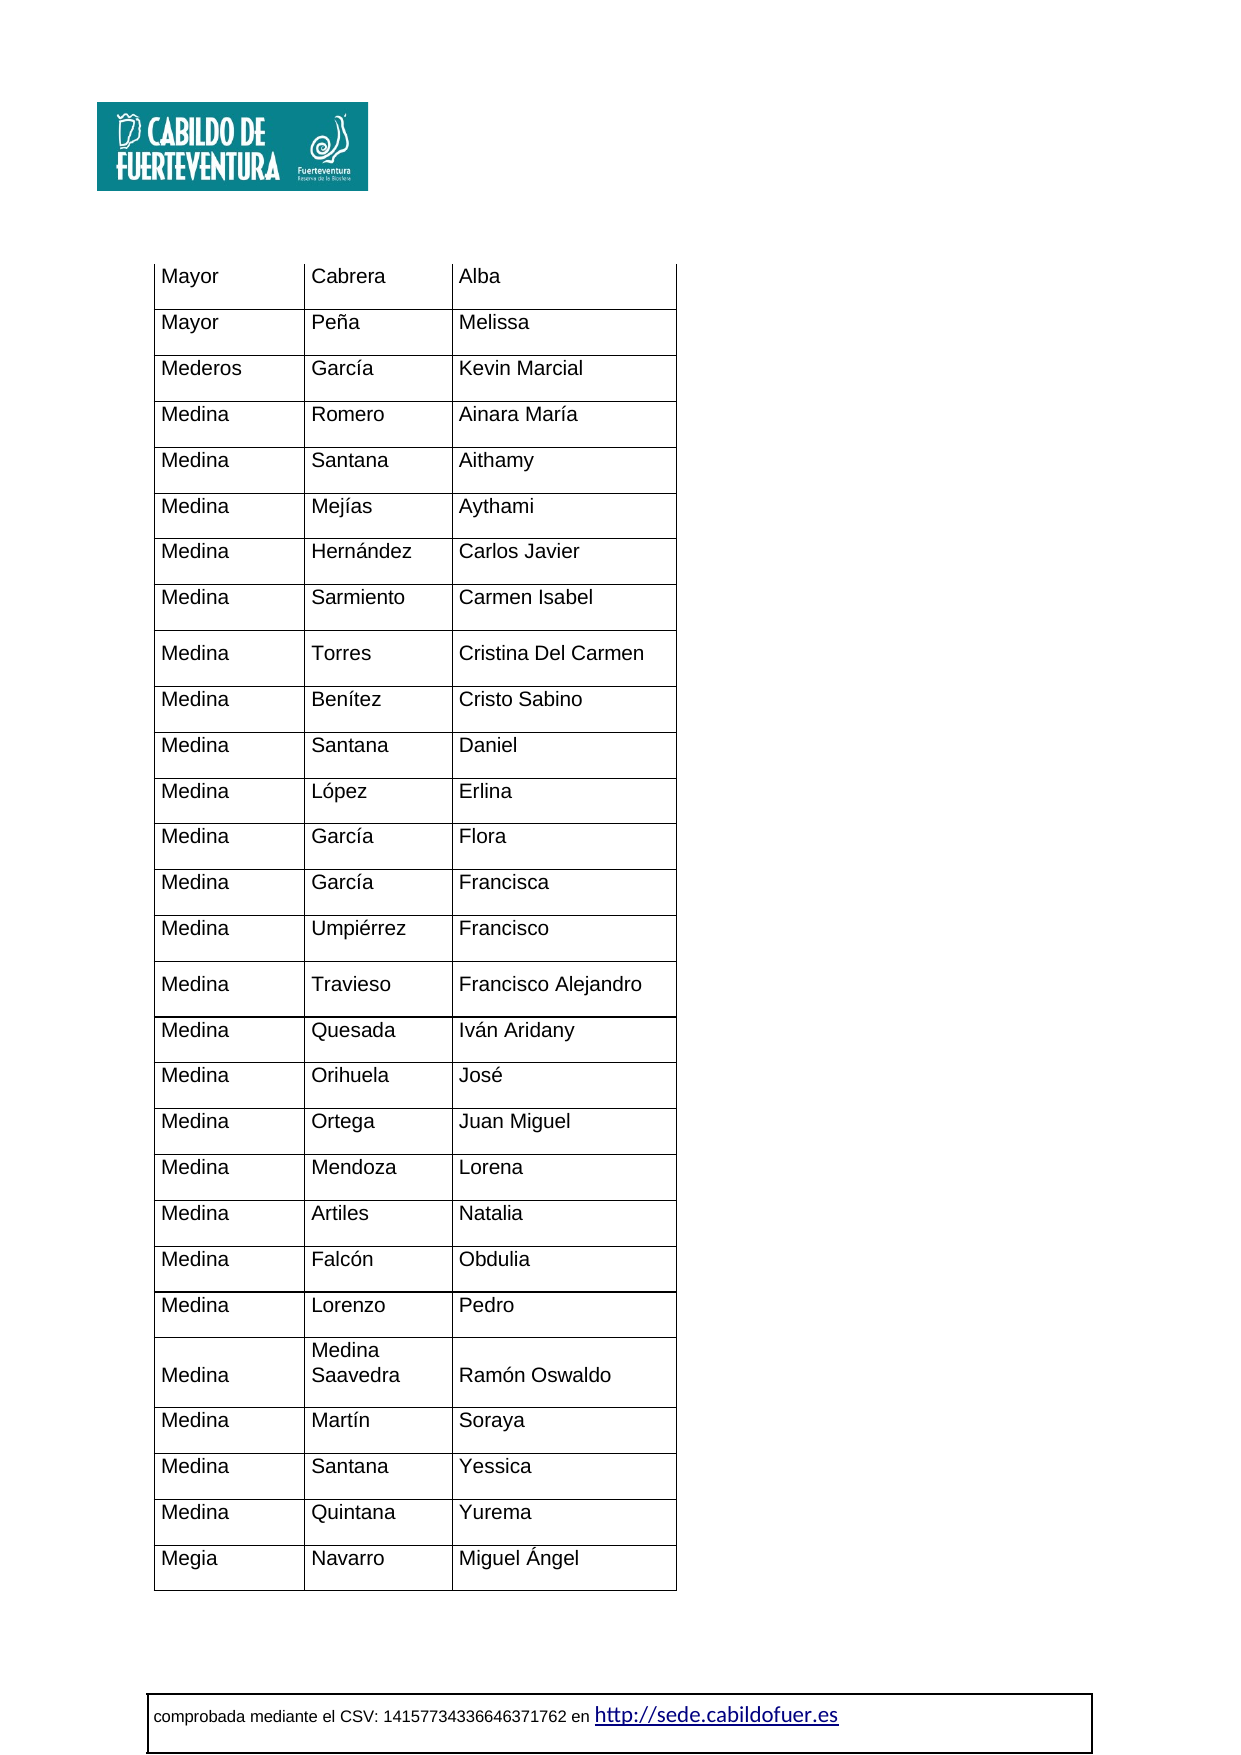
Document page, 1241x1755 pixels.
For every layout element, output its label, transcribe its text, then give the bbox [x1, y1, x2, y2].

table_cell Medina [155, 1063, 304, 1108]
table_cell Benítez [305, 687, 452, 732]
table_cell Francisco Alejandro [453, 962, 676, 1016]
table_cell Francisca [453, 870, 676, 915]
table_header Cabrera [305, 264, 452, 309]
table_cell Medina [155, 1109, 304, 1154]
table_cell Medina [155, 687, 304, 732]
table_cell Carlos Javier [453, 539, 676, 584]
table_cell Yessica [453, 1454, 676, 1499]
table_cell Navarro [305, 1546, 452, 1590]
table_cell Santana [305, 733, 452, 777]
table_cell Torres [305, 631, 452, 686]
table_cell Juan Miguel [453, 1109, 676, 1154]
table_cell Yurema [453, 1500, 676, 1544]
table_cell Cristina Del Carmen [453, 631, 676, 686]
table_cell Obdulia [453, 1247, 676, 1291]
table_cell García [305, 870, 452, 915]
table_cell Miguel Ángel [453, 1546, 676, 1590]
table_cell Natalia [453, 1201, 676, 1246]
table_cell Medina [155, 824, 304, 869]
table_cell García [305, 824, 452, 869]
table_cell Santana [305, 1454, 452, 1499]
table_cell Sarmiento [305, 585, 452, 630]
table_cell Medina [155, 1247, 304, 1291]
table_cell Artiles [305, 1201, 452, 1246]
table_cell Hernández [305, 539, 452, 584]
table_cell Ramón Oswaldo [453, 1338, 676, 1407]
table_cell Quesada [305, 1018, 452, 1062]
table_cell Romero [305, 402, 452, 447]
table_cell Cristo Sabino [453, 687, 676, 732]
table_cell José [453, 1063, 676, 1108]
table_cell Martín [305, 1408, 452, 1453]
table_cell Iván Aridany [453, 1018, 676, 1062]
table_cell Medina [155, 779, 304, 823]
table_header Mayor [155, 264, 304, 309]
table_cell Ortega [305, 1109, 452, 1154]
table_cell García [305, 356, 452, 401]
table_cell Medina [155, 1155, 304, 1200]
table_cell Medina [155, 1293, 304, 1337]
table_cell Peña [305, 310, 452, 355]
table_cell Medina [155, 962, 304, 1016]
table_cell Daniel [453, 733, 676, 777]
table_cell Travieso [305, 962, 452, 1016]
table_cell Aithamy [453, 448, 676, 492]
table_cell Quintana [305, 1500, 452, 1544]
table_cell Medina Saavedra [305, 1338, 452, 1407]
table_cell Pedro [453, 1293, 676, 1337]
table_cell Santana [305, 448, 452, 492]
table_cell Lorena [453, 1155, 676, 1200]
table_cell Medina [155, 1500, 304, 1544]
table_cell Francisco [453, 916, 676, 961]
table_cell Orihuela [305, 1063, 452, 1108]
table_cell Medina [155, 1408, 304, 1453]
table_cell Medina [155, 494, 304, 538]
table_cell Medina [155, 733, 304, 777]
table_cell Aythami [453, 494, 676, 538]
table_cell Mederos [155, 356, 304, 401]
table_cell Mendoza [305, 1155, 452, 1200]
table_cell Medina [155, 1201, 304, 1246]
table_header Alba [453, 264, 676, 309]
table_cell Medina [155, 1338, 304, 1407]
table_cell Medina [155, 916, 304, 961]
table_cell Medina [155, 448, 304, 492]
table_cell Ainara María [453, 402, 676, 447]
table_cell Medina [155, 402, 304, 447]
table_cell Megia [155, 1546, 304, 1590]
table_cell López [305, 779, 452, 823]
table_cell Mejías [305, 494, 452, 538]
table_cell Falcón [305, 1247, 452, 1291]
table_cell Mayor [155, 310, 304, 355]
table_cell Medina [155, 631, 304, 686]
table_cell Medina [155, 1454, 304, 1499]
table_cell Erlina [453, 779, 676, 823]
table_cell Soraya [453, 1408, 676, 1453]
table_cell Melissa [453, 310, 676, 355]
table_cell Flora [453, 824, 676, 869]
table_cell Lorenzo [305, 1293, 452, 1337]
table_cell Medina [155, 585, 304, 630]
table_cell Medina [155, 1018, 304, 1062]
table_cell Medina [155, 539, 304, 584]
table_cell Medina [155, 870, 304, 915]
table_cell Umpiérrez [305, 916, 452, 961]
table_cell Kevin Marcial [453, 356, 676, 401]
table_cell Carmen Isabel [453, 585, 676, 630]
